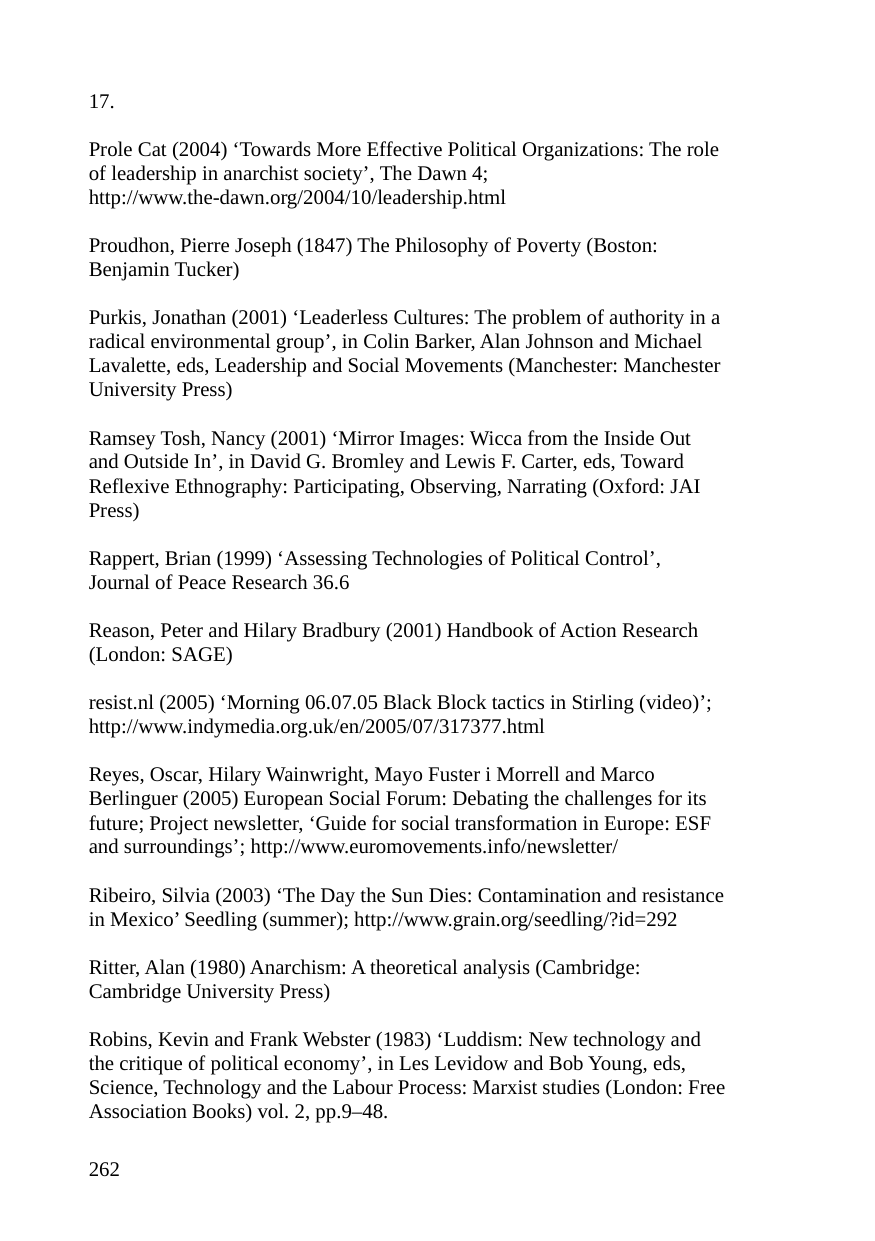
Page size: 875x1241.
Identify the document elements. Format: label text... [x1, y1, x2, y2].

text Purkis, Jonathan (2001) ‘Leaderless Cultures: The problem of authority in a radical environmental group’, in Colin Barker, Alan Johnson and Michael Lavalette, eds, Leadership and Social Movements (Manchester: Manchester University Press) [88, 305, 726, 401]
text Robins, Kevin and Frank Webster (1983) ‘Luddism: New technology and the critique of political economy’, in Les Levidow and Bob Young, eds, Science, Technology and the Labour Process: Marxist studies (London: Free Association Books) vol. 2, pp.9–48. [88, 1027, 726, 1123]
text Ritter, Alan (1980) Anarchism: A theoretical analysis (Cambridge: Cambridge University Press) [88, 955, 726, 1003]
text Ribeiro, Silvia (2003) ‘The Day the Sun Dies: Contamination and resistance in Mexico’ Seedling (summer); http://www.grain.org/seedling/?id=292 [88, 883, 726, 931]
text Prole Cat (2004) ‘Towards More Effective Political Organizations: The role of leadership in anarchist society’, The Dawn 4; http://www.the-dawn.org/2004/10/leadership.html [88, 137, 726, 209]
text Reason, Peter and Hilary Bradbury (2001) Handbook of Action Research (London: SAGE) [88, 618, 726, 666]
text Proudhon, Pierre Joseph (1847) The Philosophy of Poverty (Boston: Benjamin Tucker) [88, 233, 726, 281]
text Ramsey Tosh, Nancy (2001) ‘Mirror Images: Wicca from the Inside Out and Outside In’, in David G. Bromley and Lewis F. Carter, eds, Toward Reflexive Ethnography: Participating, Observing, Narrating (Oxford: JAI Press) [88, 425, 726, 522]
text Rappert, Brian (1999) ‘Assessing Technologies of Political Control’, Journal of Peace Research 36.6 [88, 546, 726, 594]
text Reyes, Oscar, Hilary Wainwright, Mayo Fuster i Morrell and Marco Berlinguer (2005) European Social Forum: Debating the challenges for its future; Project newsletter, ‘Guide for social transformation in Europe: ESF and surroundings’; http://www.euromovements.info/newsletter/ [88, 762, 726, 858]
text 17. [88, 88, 726, 113]
text resist.nl (2005) ‘Morning 06.07.05 Black Block tactics in Stirling (video)’; http://www.indymedia.org.uk/en/2005/07/317377.html [88, 690, 726, 738]
